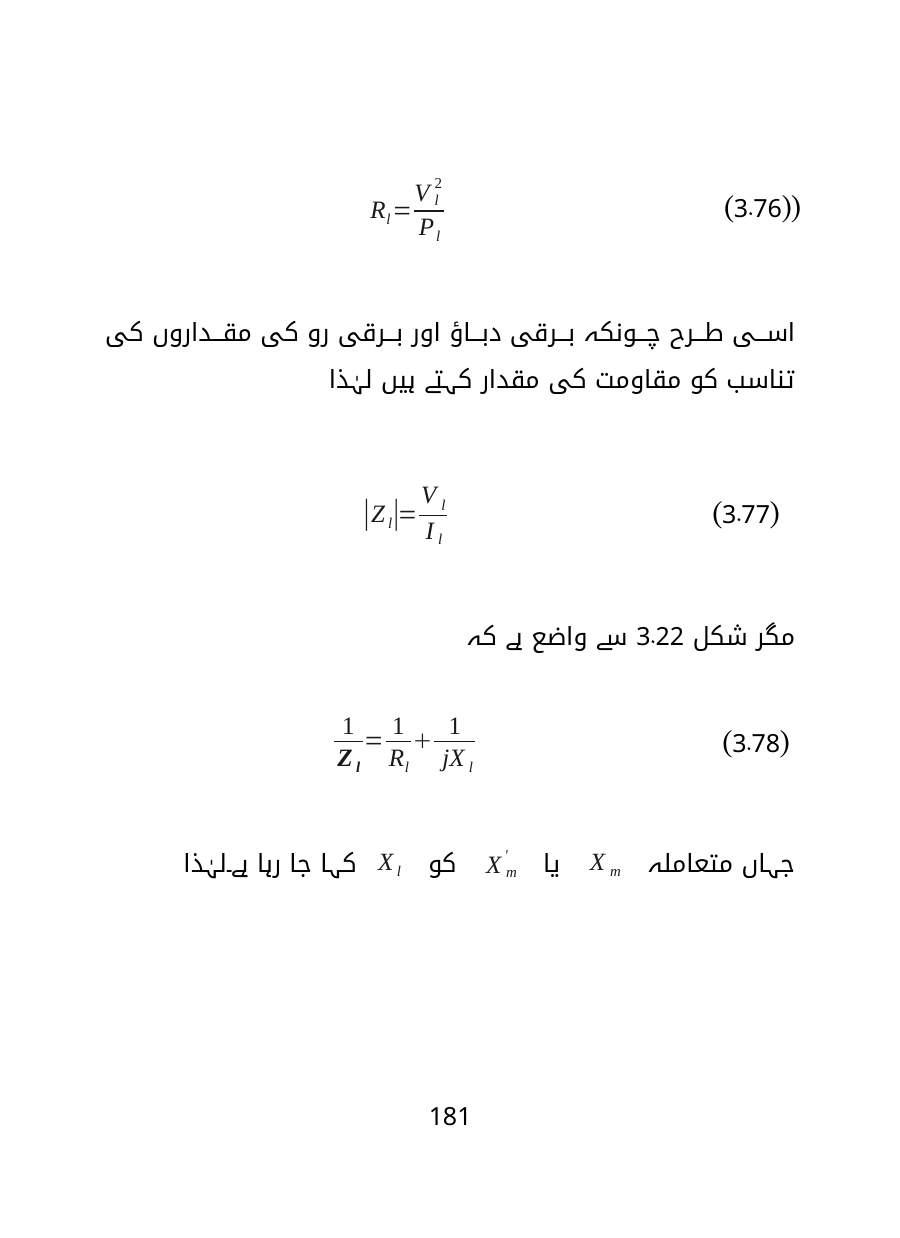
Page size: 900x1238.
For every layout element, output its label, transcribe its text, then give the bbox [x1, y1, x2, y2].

text جہاں متعاملہ یا کو کہا جا رہا ہے۔لہٰذا [105, 840, 795, 888]
text مگر شکل 3.22 سے واضع ہے کہ [105, 613, 795, 661]
table_header [105, 476, 696, 567]
table_header [105, 169, 700, 262]
text اسی طرح چونکہ برقی دباؤ اور برقی رو کی مقداروں کی تناسب کو مقاومت کی مقدار کہتے ہیں لہٰذا [105, 309, 795, 404]
table_header (3.77) [696, 476, 795, 567]
table_header ((3.76) [700, 169, 794, 262]
table_header [105, 707, 695, 794]
table_header (3.78) [695, 707, 795, 794]
